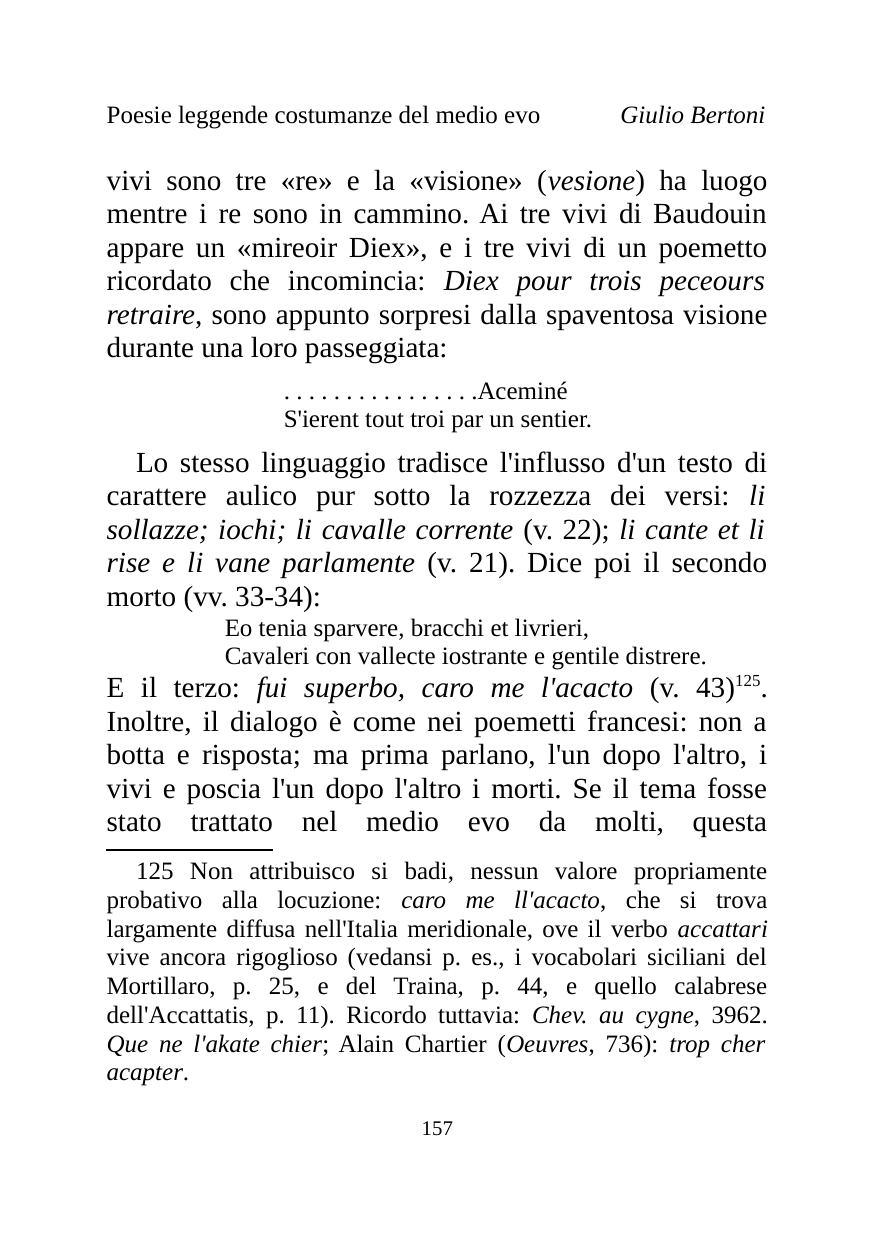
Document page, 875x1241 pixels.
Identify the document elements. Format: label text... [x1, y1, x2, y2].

text Non attribuisco si badi, nessun valore propriamente probativo alla locuzione: caro me ll'acacto, che si trova largamente diffusa nell'Italia meridionale, ove il verbo accattari vive ancora rigoglioso (vedansi p. es., i vocabolari siciliani del Mortillaro, p. 25, e del Traina, p. 44, e quello calabrese dell'Accattatis, p. 11). Ricordo tuttavia: Chev. au cygne, 3962. Que ne l'akate chier; Alain Chartier (Oeuvres, 736): trop cher acapter. [106, 856, 768, 1086]
text Lo stesso linguaggio tradisce l'influsso d'un testo di carattere aulico pur sotto la rozzezza dei versi: li sollazze; iochi; li cavalle corrente (v. 22); li cante et li rise e li vane parlamente (v. 21). Dice poi il secondo morto (vv. 33-34): [106, 445, 768, 613]
text . . . . . . . . . . . . . . . .Aceminé S'ierent tout troi par un sentier. [283, 376, 768, 433]
text E il terzo: fui superbo, caro me l'acacto (v. 43). Inoltre, il dialogo è come nei poemetti francesi: non a botta e risposta; ma prima parlano, l'un dopo l'altro, i vivi e poscia l'un dopo l'altro i morti. Se il tema fosse stato trattato nel medio evo da molti, questa [106, 670, 768, 838]
text vivi sono tre «re» e la «visione» (vesione) ha luogo mentre i re sono in cammino. Ai tre vivi di Baudouin appare un «mireoir Diex», e i tre vivi di un poemetto ricordato che incomincia: Diex pour trois peceours retraire, sono appunto sorpresi dalla spaventosa visione durante una loro passeggiata: [106, 163, 768, 364]
text Eo tenia sparvere, bracchi et livrieri, Cavaleri con vallecte iostrante e gentile distrere. [224, 613, 768, 670]
